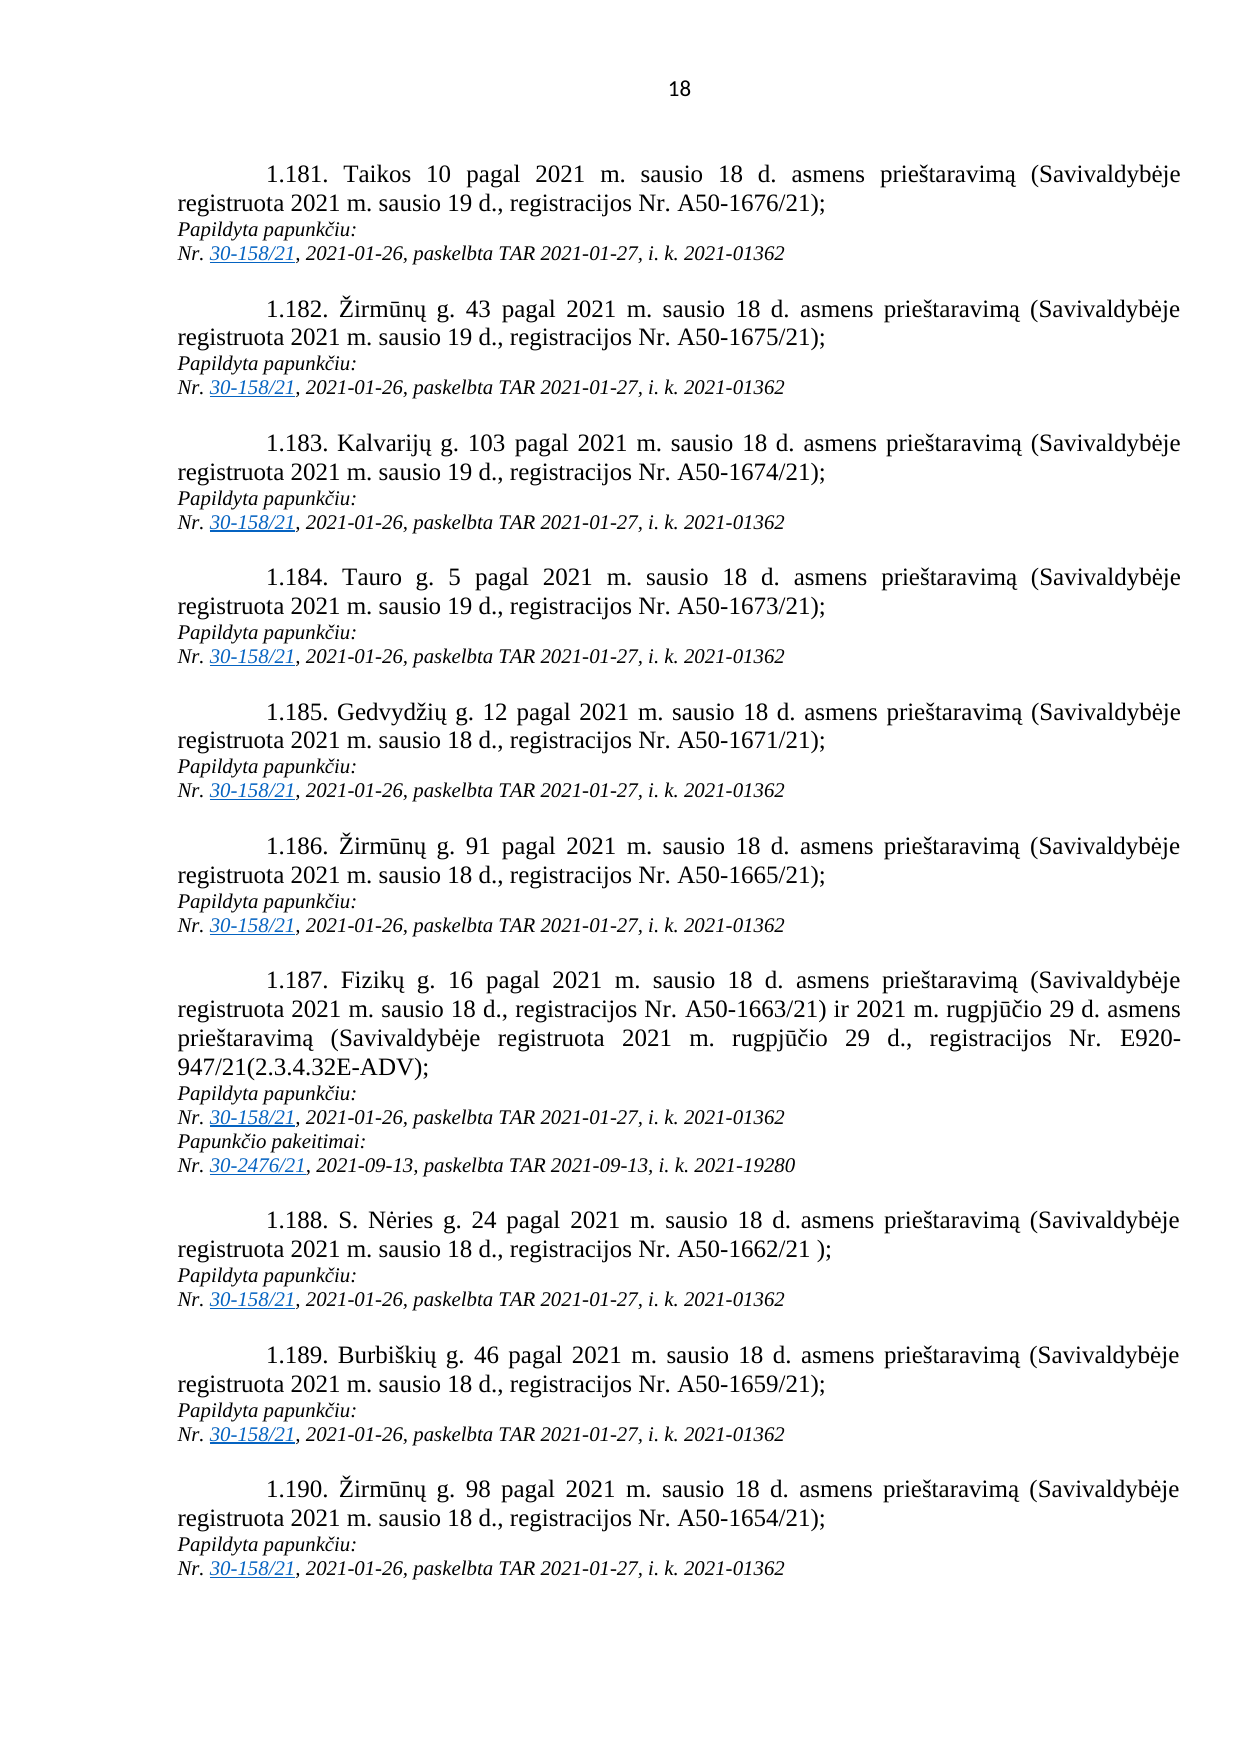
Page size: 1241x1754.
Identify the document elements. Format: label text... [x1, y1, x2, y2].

text Nr. 30-158/21, 2021-01-26, paskelbta TAR 2021-01-27, i. k. 2021-01362 [177, 913, 1181, 937]
text 1.185. Gedvydžių g. 12 pagal 2021 m. sausio 18 d. asmens prieštaravimą (Savivaldybėje registruota 2021 m. sausio 18 d., registracijos Nr. A50-1671/21); [177, 697, 1181, 754]
text Papildyta papunkčiu: [177, 1263, 1181, 1287]
text Papildyta papunkčiu: [177, 486, 1181, 510]
text Nr. 30-2476/21, 2021-09-13, paskelbta TAR 2021-09-13, i. k. 2021-19280 [177, 1153, 1181, 1177]
text Nr. 30-158/21, 2021-01-26, paskelbta TAR 2021-01-27, i. k. 2021-01362 [177, 1287, 1181, 1311]
text Papildyta papunkčiu: [177, 754, 1181, 778]
text 1.181. Taikos 10 pagal 2021 m. sausio 18 d. asmens prieštaravimą (Savivaldybėje registruota 2021 m. sausio 19 d., registracijos Nr. A50-1676/21); [177, 159, 1181, 217]
text 1.184. Tauro g. 5 pagal 2021 m. sausio 18 d. asmens prieštaravimą (Savivaldybėje registruota 2021 m. sausio 19 d., registracijos Nr. A50-1673/21); [177, 562, 1181, 620]
text Nr. 30-158/21, 2021-01-26, paskelbta TAR 2021-01-27, i. k. 2021-01362 [177, 1105, 1181, 1129]
text Nr. 30-158/21, 2021-01-26, paskelbta TAR 2021-01-27, i. k. 2021-01362 [177, 644, 1181, 668]
text Papildyta papunkčiu: [177, 1532, 1181, 1556]
text 1.188. S. Nėries g. 24 pagal 2021 m. sausio 18 d. asmens prieštaravimą (Savivaldybėje registruota 2021 m. sausio 18 d., registracijos Nr. A50-1662/21 ); [177, 1206, 1181, 1263]
text Papunkčio pakeitimai: [177, 1129, 1181, 1153]
text Papildyta papunkčiu: [177, 1397, 1181, 1422]
text 1.186. Žirmūnų g. 91 pagal 2021 m. sausio 18 d. asmens prieštaravimą (Savivaldybėje registruota 2021 m. sausio 18 d., registracijos Nr. A50-1665/21); [177, 831, 1181, 889]
text Nr. 30-158/21, 2021-01-26, paskelbta TAR 2021-01-27, i. k. 2021-01362 [177, 778, 1181, 802]
text 1.187. Fizikų g. 16 pagal 2021 m. sausio 18 d. asmens prieštaravimą (Savivaldybėje registruota 2021 m. sausio 18 d., registracijos Nr. A50-1663/21) ir 2021 m. rugpjūčio 29 d. asmens prieštaravimą (Savivaldybėje registruota 2021 m. rugpjūčio 29 d., registracijos Nr. E920-947/21(2.3.4.32E-ADV); [177, 966, 1181, 1081]
text Nr. 30-158/21, 2021-01-26, paskelbta TAR 2021-01-27, i. k. 2021-01362 [177, 375, 1181, 399]
text 1.182. Žirmūnų g. 43 pagal 2021 m. sausio 18 d. asmens prieštaravimą (Savivaldybėje registruota 2021 m. sausio 19 d., registracijos Nr. A50-1675/21); [177, 294, 1181, 351]
text Papildyta papunkčiu: [177, 217, 1181, 241]
text Papildyta papunkčiu: [177, 889, 1181, 913]
text Nr. 30-158/21, 2021-01-26, paskelbta TAR 2021-01-27, i. k. 2021-01362 [177, 241, 1181, 265]
text 1.189. Burbiškių g. 46 pagal 2021 m. sausio 18 d. asmens prieštaravimą (Savivaldybėje registruota 2021 m. sausio 18 d., registracijos Nr. A50-1659/21); [177, 1340, 1181, 1397]
text Nr. 30-158/21, 2021-01-26, paskelbta TAR 2021-01-27, i. k. 2021-01362 [177, 510, 1181, 534]
text Nr. 30-158/21, 2021-01-26, paskelbta TAR 2021-01-27, i. k. 2021-01362 [177, 1556, 1181, 1580]
text Papildyta papunkčiu: [177, 351, 1181, 375]
text Papildyta papunkčiu: [177, 620, 1181, 644]
text 1.190. Žirmūnų g. 98 pagal 2021 m. sausio 18 d. asmens prieštaravimą (Savivaldybėje registruota 2021 m. sausio 18 d., registracijos Nr. A50-1654/21); [177, 1474, 1181, 1532]
text 1.183. Kalvarijų g. 103 pagal 2021 m. sausio 18 d. asmens prieštaravimą (Savivaldybėje registruota 2021 m. sausio 19 d., registracijos Nr. A50-1674/21); [177, 428, 1181, 486]
text Papildyta papunkčiu: [177, 1081, 1181, 1105]
text Nr. 30-158/21, 2021-01-26, paskelbta TAR 2021-01-27, i. k. 2021-01362 [177, 1422, 1181, 1446]
